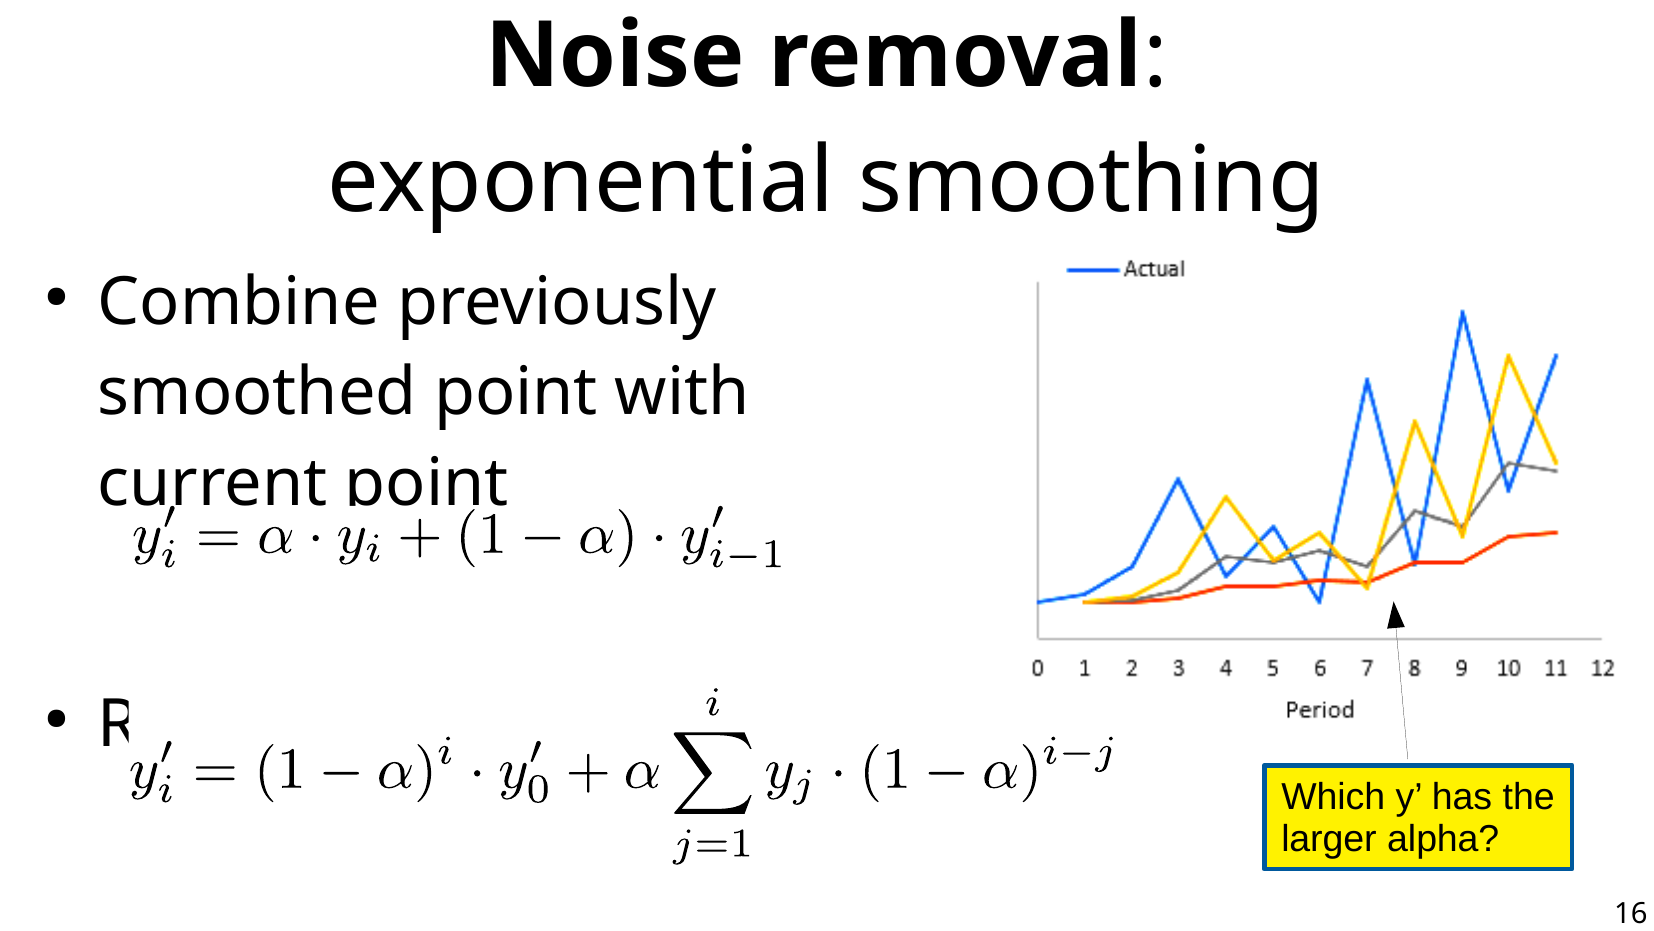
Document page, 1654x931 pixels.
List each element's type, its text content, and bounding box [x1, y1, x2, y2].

text_box [131, 505, 785, 572]
list Combine previously smoothed point with current point Recursively substituting [26, 253, 1055, 829]
title Noise removal: exponential smoothing [82, 1, 1571, 226]
text_box [128, 688, 1117, 865]
text_box Which y’ has the larger alpha? [1264, 765, 1573, 869]
picture [1051, 243, 1620, 745]
